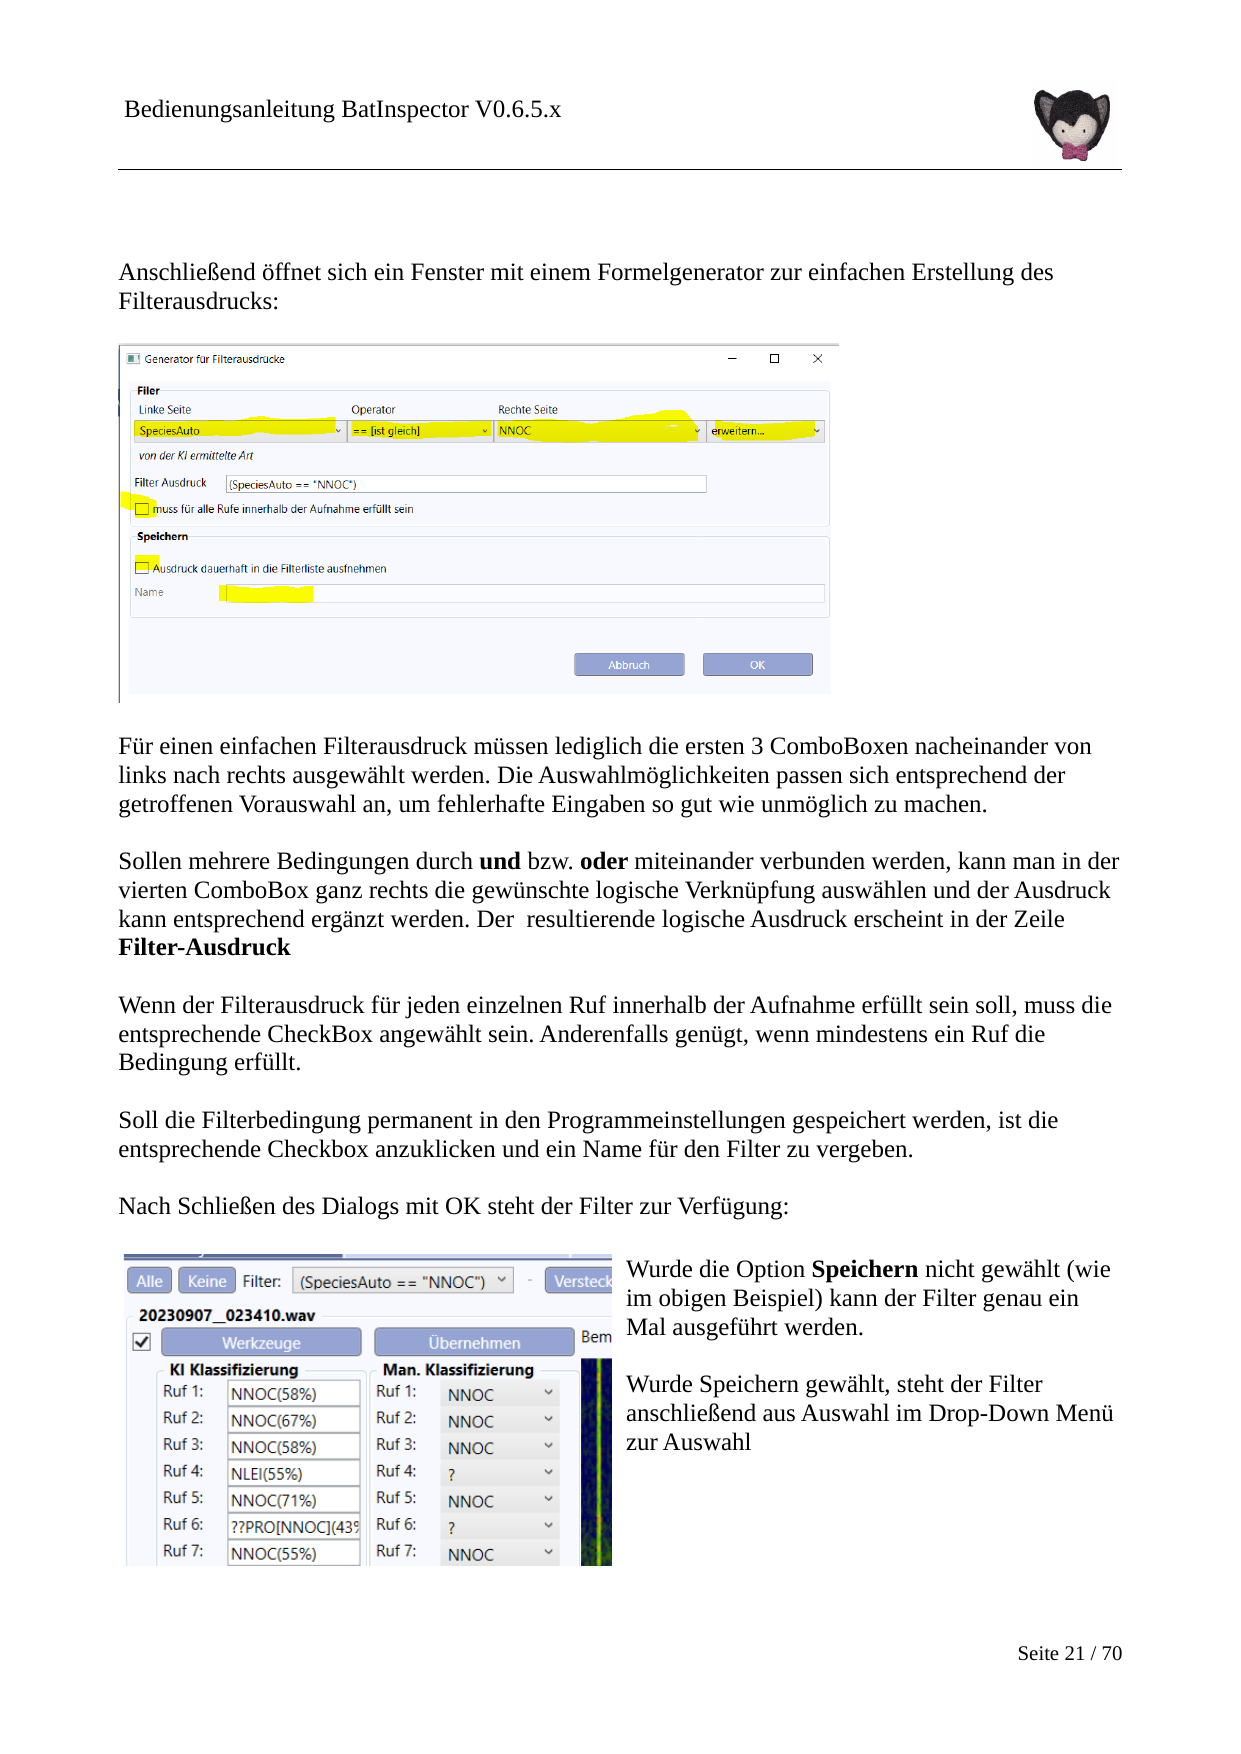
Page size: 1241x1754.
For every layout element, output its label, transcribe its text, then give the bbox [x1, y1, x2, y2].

text Soll die Filterbedingung permanent in den Programmeinstellungen gespeichert werden, ist die entsprechende Checkbox anzuklicken und ein Name für den Filter zu vergeben. [118, 1105, 1122, 1162]
picture [1030, 80, 1119, 169]
table_header [118, 1249, 620, 1572]
text Sollen mehrere Bedingungen durch und bzw. oder miteinander verbunden werden, kann man in der vierten ComboBox ganz rechts die gewünschte logische Verknüpfung auswählen und der Ausdruck kann entsprechend ergänzt werden. Der resultierende logische Ausdruck erscheint in der Zeile Filter-Ausdruck [118, 846, 1122, 961]
picture [123, 1254, 612, 1566]
text Nach Schließen des Dialogs mit OK steht der Filter zur Verfügung: [118, 1191, 1122, 1220]
text Für einen einfachen Filterausdruck müssen lediglich die ersten 3 ComboBoxen nacheinander von links nach rechts ausgewählt werden. Die Auswahlmöglichkeiten passen sich entsprechend der getroffenen Vorauswahl an, um fehlerhafte Eingaben so gut wie unmöglich zu machen. [118, 731, 1122, 817]
table_header Wurde die Option Speichern nicht gewählt (wie im obigen Beispiel) kann der Filter genau ein Mal ausgeführt werden. Wurde Speichern gewählt, steht der Filter anschließend aus Auswahl im Drop-Down Menü zur Auswahl [620, 1249, 1122, 1572]
picture [118, 343, 839, 703]
text Wenn der Filterausdruck für jeden einzelnen Ruf innerhalb der Aufnahme erfüllt sein soll, muss die entsprechende CheckBox angewählt sein. Anderenfalls genügt, wenn mindestens ein Ruf die Bedingung erfüllt. [118, 990, 1122, 1076]
text Anschließend öffnet sich ein Fenster mit einem Formelgenerator zur einfachen Erstellung des Filterausdrucks: [118, 257, 1122, 314]
